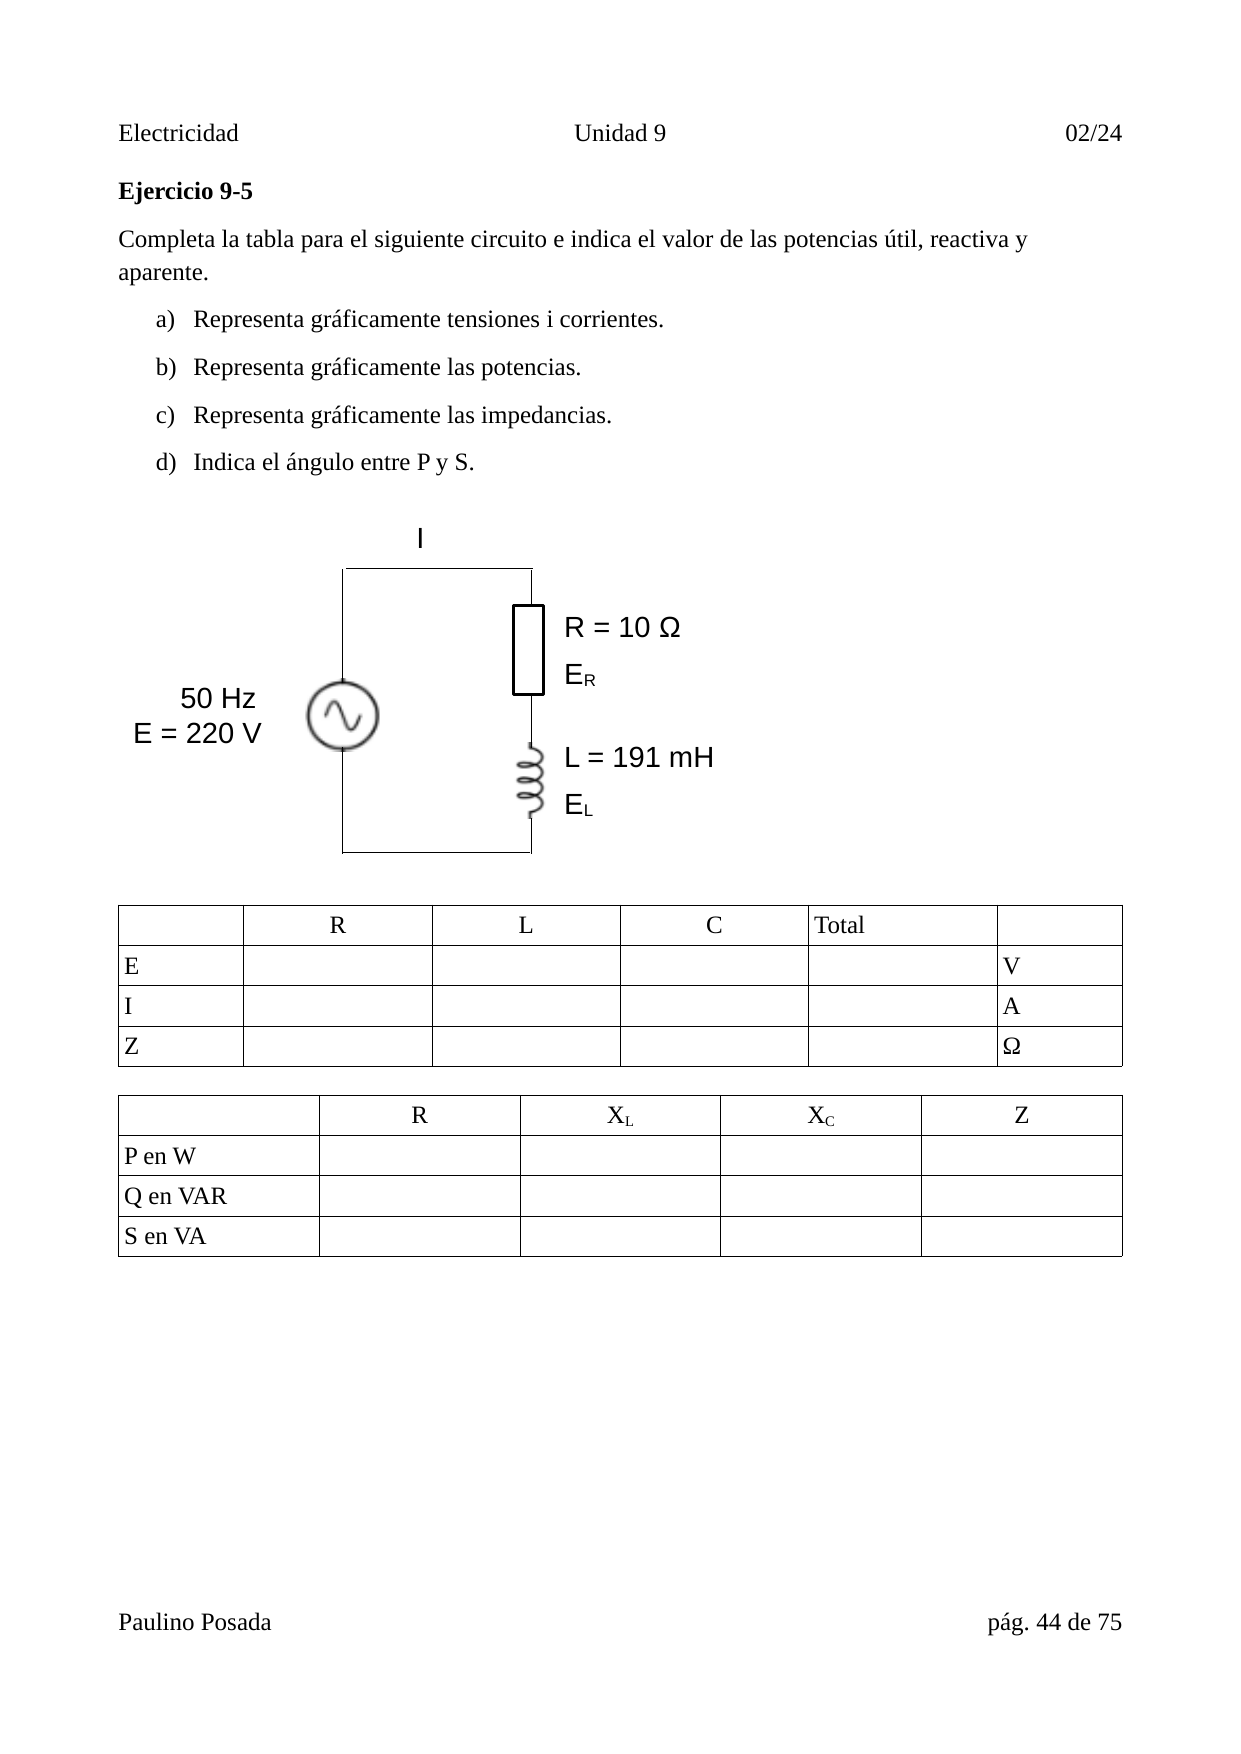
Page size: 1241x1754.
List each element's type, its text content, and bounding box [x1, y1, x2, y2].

table_cell Q en VAR [119, 1176, 319, 1216]
table_header [119, 1096, 319, 1135]
table_header Total [809, 906, 997, 945]
table_cell [521, 1136, 720, 1175]
picture [509, 742, 547, 819]
text Completa la tabla para el siguiente circuito e indica el valor de las potencias útil, reactiva y aparente. [118, 224, 1122, 286]
table_cell [809, 1027, 997, 1066]
table_cell [721, 1136, 921, 1175]
table_cell [922, 1176, 1122, 1216]
table_header XC [721, 1096, 921, 1135]
table_cell [721, 1176, 921, 1216]
table_cell [320, 1176, 520, 1216]
table_header R [320, 1096, 520, 1135]
table_cell E [119, 946, 243, 985]
table_cell [433, 1027, 620, 1066]
picture [304, 678, 382, 752]
table_cell [244, 1027, 432, 1066]
table_cell [521, 1217, 720, 1256]
table_header [998, 906, 1122, 945]
text Ejercicio 9-5 [118, 176, 1122, 205]
table_cell [244, 986, 432, 1026]
list Representa gráficamente las impedancias. [156, 400, 1122, 428]
table_cell [922, 1136, 1122, 1175]
table_cell P en W [119, 1136, 319, 1175]
table_cell [433, 986, 620, 1026]
table_header L [433, 906, 620, 945]
table_cell S en VA [119, 1217, 319, 1256]
list Indica el ángulo entre P y S. [156, 447, 1122, 476]
table_cell [621, 986, 808, 1026]
list Representa gráficamente tensiones i corrientes. [156, 304, 1122, 333]
table_cell [809, 946, 997, 985]
table_cell [320, 1217, 520, 1256]
table_cell [922, 1217, 1122, 1256]
table_cell [320, 1136, 520, 1175]
table_cell [621, 946, 808, 985]
table_cell [721, 1217, 921, 1256]
table_header XL [521, 1096, 720, 1135]
table_cell [433, 946, 620, 985]
table_cell [521, 1176, 720, 1216]
list Representa gráficamente las potencias. [156, 352, 1122, 381]
table_cell V [998, 946, 1122, 985]
table_header R [244, 906, 432, 945]
table_cell Ω [998, 1027, 1122, 1066]
table_cell A [998, 986, 1122, 1026]
table_cell [621, 1027, 808, 1066]
table_header Z [922, 1096, 1122, 1135]
table_cell I [119, 986, 243, 1026]
table_cell Z [119, 1027, 243, 1066]
table_header [119, 906, 243, 945]
table_header C [621, 906, 808, 945]
table_cell [244, 946, 432, 985]
table_cell [809, 986, 997, 1026]
